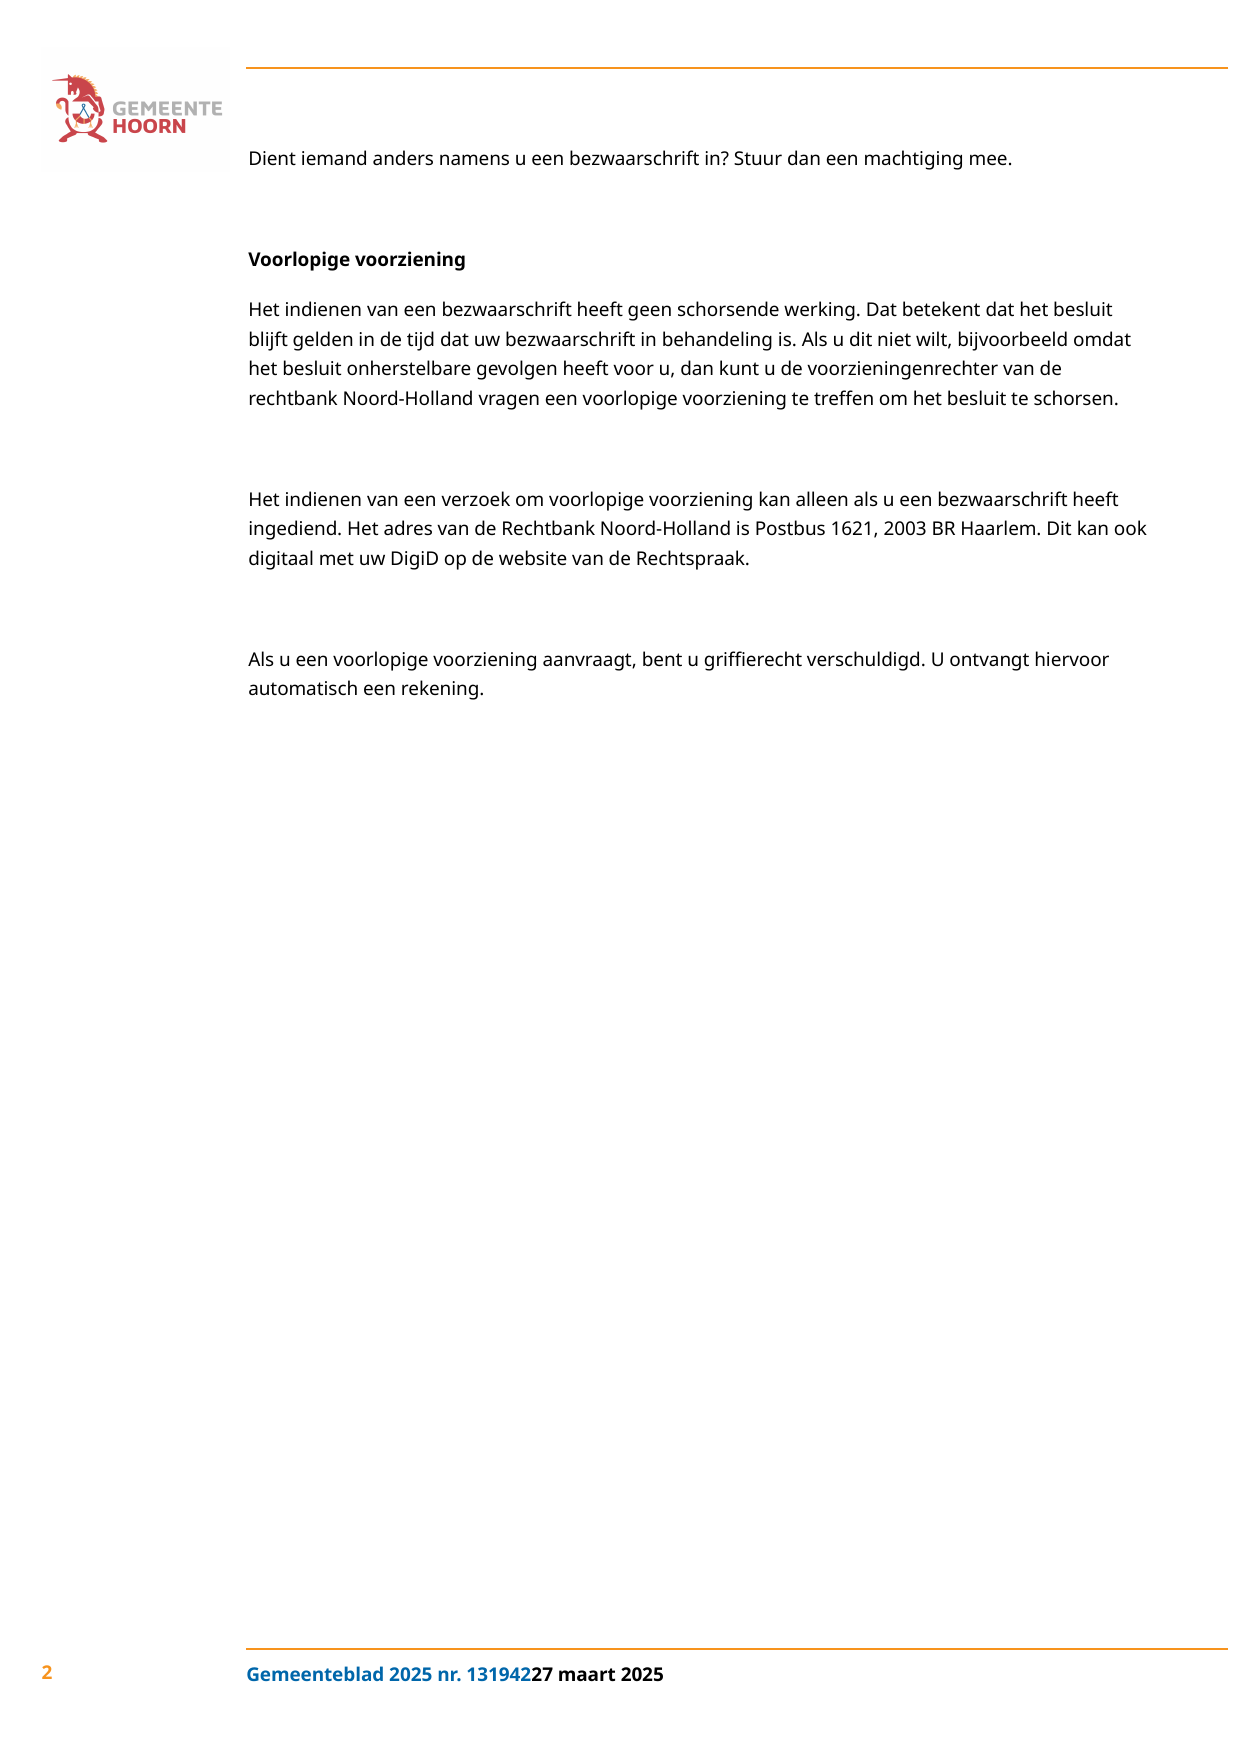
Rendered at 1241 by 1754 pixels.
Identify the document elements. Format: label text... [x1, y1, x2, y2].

text Het indienen van een verzoek om voorlopige voorziening kan alleen als u een bezwaarschrift heeft ingediend. Het adres van de Rechtbank Noord-Holland is Postbus 1621, 2003 BR Haarlem. Dit kan ook digitaal met uw DigiD op de website van de Rechtspraak. [248, 486, 1152, 571]
text Het indienen van een bezwaarschrift heeft geen schorsende werking. Dat betekent dat het besluit blijft gelden in de tijd dat uw bezwaarschrift in behandeling is. Als u dit niet wilt, bijvoorbeeld omdat het besluit onherstelbare gevolgen heeft voor u, dan kunt u de voorzieningenrechter van de rechtbank Noord-Holland vragen een voorlopige voorziening te treffen om het besluit te schorsen. [248, 296, 1152, 411]
text Als u een voorlopige voorziening aanvraagt, bent u griffierecht verschuldigd. U ontvangt hiervoor automatisch een rekening. [248, 646, 1152, 701]
text Dient iemand anders namens u een bezwaarschrift in? Stuur dan een machtiging mee. [248, 145, 1152, 171]
text Voorlopige voorziening [248, 246, 1152, 272]
picture [41, 47, 231, 172]
